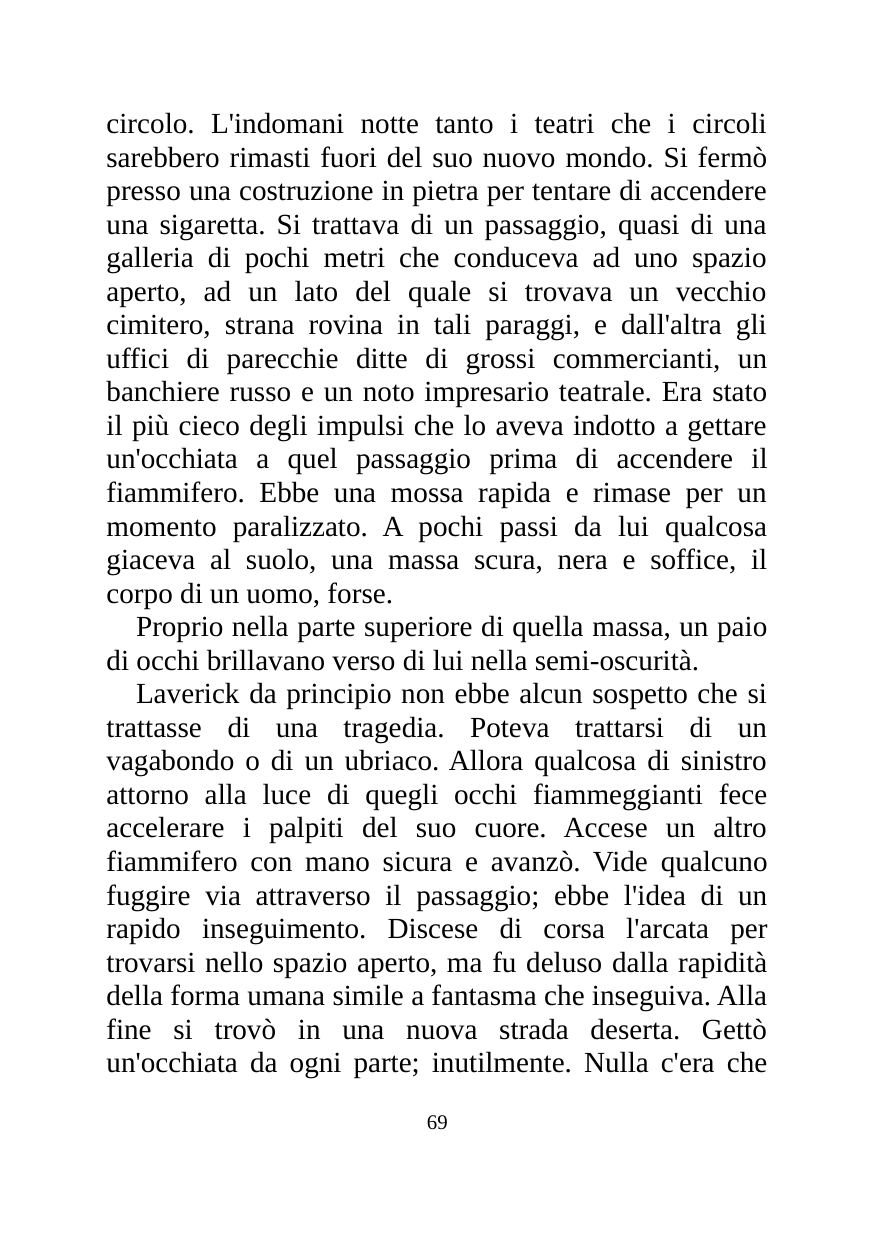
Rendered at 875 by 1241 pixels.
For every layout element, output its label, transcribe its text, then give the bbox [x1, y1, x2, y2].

text Laverick da principio non ebbe alcun sospetto che si trattasse di una tragedia. Poteva trattarsi di un vagabondo o di un ubriaco. Allora qualcosa di sinistro attorno alla luce di quegli occhi fiammeggianti fece accelerare i palpiti del suo cuore. Accese un altro fiammifero con mano sicura e avanzò. Vide qualcuno fuggire via attraverso il passaggio; ebbe l'idea di un rapido inseguimento. Discese di corsa l'arcata per trovarsi nello spazio aperto, ma fu deluso dalla rapidità della forma umana simile a fantasma che inseguiva. Alla fine si trovò in una nuova strada deserta. Gettò un'occhiata da ogni parte; inutilmente. Nulla c'era che [106, 676, 768, 1079]
text Proprio nella parte superiore di quella massa, un paio di occhi brillavano verso di lui nella semi-oscurità. [106, 609, 768, 676]
text circolo. L'indomani notte tanto i teatri che i circoli sarebbero rimasti fuori del suo nuovo mondo. Si fermò presso una costruzione in pietra per tentare di accendere una sigaretta. Si trattava di un passaggio, quasi di una galleria di pochi metri che conduceva ad uno spazio aperto, ad un lato del quale si trovava un vecchio cimitero, strana rovina in tali paraggi, e dall'altra gli uffici di parecchie ditte di grossi commercianti, un banchiere russo e un noto impresario teatrale. Era stato il più cieco degli impulsi che lo aveva indotto a gettare un'occhiata a quel passaggio prima di accendere il fiammifero. Ebbe una mossa rapida e rimase per un momento paralizzato. A pochi passi da lui qualcosa giaceva al suolo, una massa scura, nera e soffice, il corpo di un uomo, forse. [106, 106, 768, 609]
